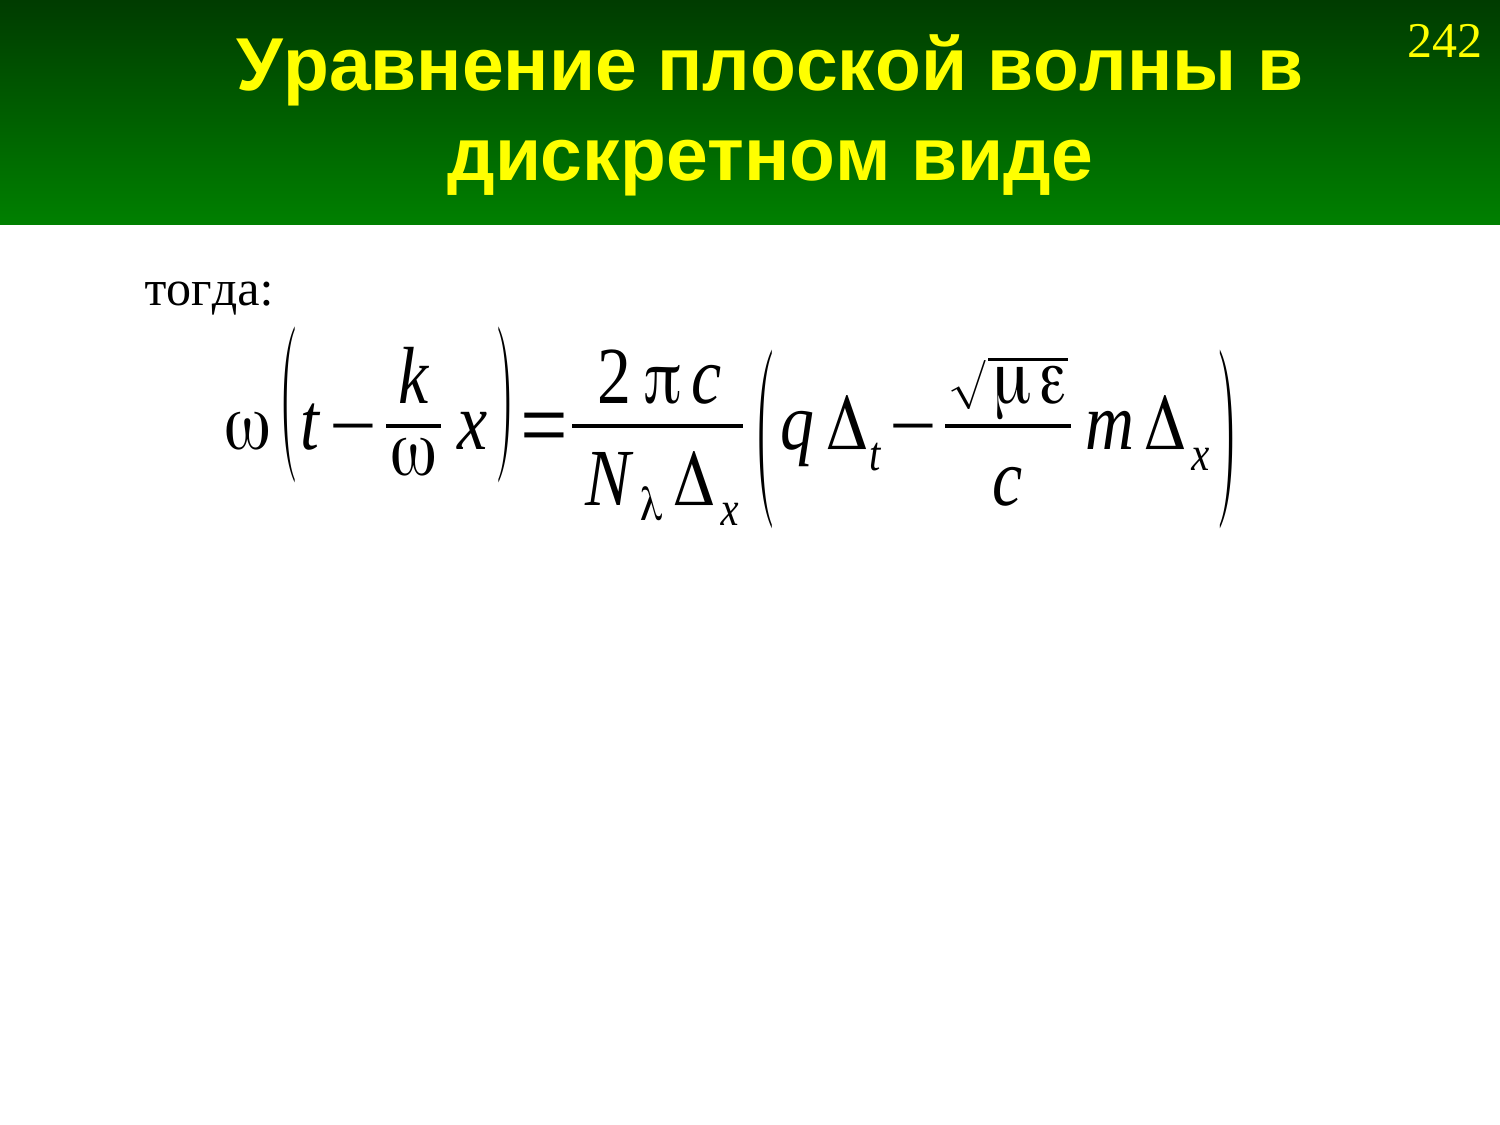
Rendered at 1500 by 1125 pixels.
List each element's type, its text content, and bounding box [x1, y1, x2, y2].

chart [207, 322, 1253, 537]
title Уравнение плоской волны в дискретном виде [100, 7, 1441, 204]
text_box тогда: [129, 248, 289, 323]
